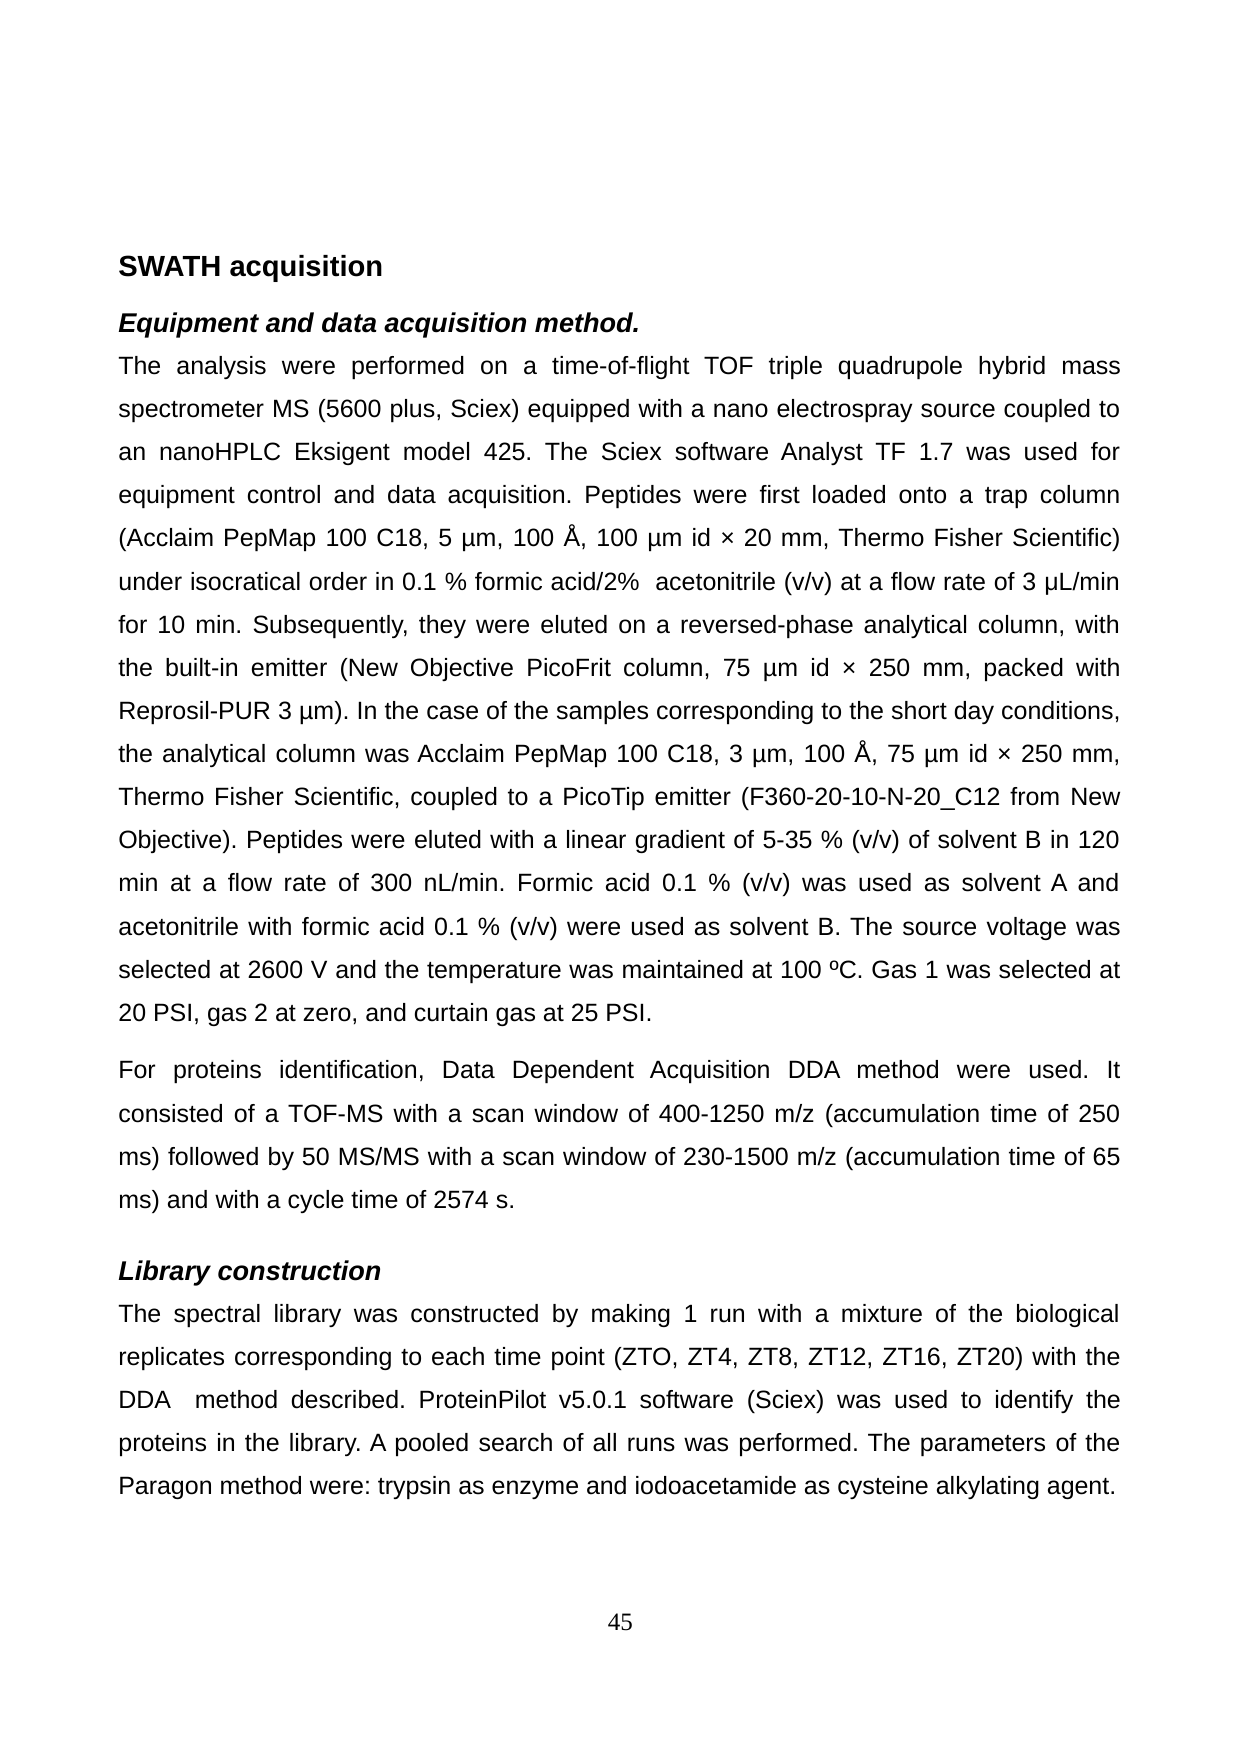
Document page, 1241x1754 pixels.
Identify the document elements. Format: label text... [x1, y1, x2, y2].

subtitle Library construction [118, 1255, 1122, 1286]
subtitle SWATH acquisition [118, 249, 1122, 282]
text For proteins identification, Data Dependent Acquisition DDA method were used. It consisted of a TOF-MS with a scan window of 400-1250 m/z (accumulation time of 250 ms) followed by 50 MS/MS with a scan window of 230-1500 m/z (accumulation time of 65 ms) and with a cycle time of 2574 s. [118, 1056, 1122, 1214]
text The spectral library was constructed by making 1 run with a mixture of the biological replicates corresponding to each time point (ZTO, ZT4, ZT8, ZT12, ZT16, ZT20) with the DDA method described. ProteinPilot v5.0.1 software (Sciex) was used to identify the proteins in the library. A pooled search of all runs was performed. The parameters of the Paragon method were: trypsin as enzyme and iodoacetamide as cysteine alkylating agent. [118, 1299, 1122, 1500]
subtitle Equipment and data acquisition method. [118, 307, 1122, 338]
text The analysis were performed on a time-of-flight TOF triple quadrupole hybrid mass spectrometer MS (5600 plus, Sciex) equipped with a nano electrospray source coupled to an nanoHPLC Eksigent model 425. The Sciex software Analyst TF 1.7 was used for equipment control and data acquisition. Peptides were first loaded onto a trap column (Acclaim PepMap 100 C18, 5 µm, 100 Å, 100 µm id × 20 mm, Thermo Fisher Scientific) under isocratical order in 0.1 % formic acid/2% acetonitrile (v/v) at a flow rate of 3 μL/min for 10 min. Subsequently, they were eluted on a reversed-phase analytical column, with the built-in emitter (New Objective PicoFrit column, 75 µm id × 250 mm, packed with Reprosil-PUR 3 µm). In the case of the samples corresponding to the short day conditions, the analytical column was Acclaim PepMap 100 C18, 3 µm, 100 Å, 75 µm id × 250 mm, Thermo Fisher Scientific, coupled to a PicoTip emitter (F360-20-10-N-20_C12 from New Objective). Peptides were eluted with a linear gradient of 5-35 % (v/v) of solvent B in 120 min at a flow rate of 300 nL/min. Formic acid 0.1 % (v/v) was used as solvent A and acetonitrile with formic acid 0.1 % (v/v) were used as solvent B. The source voltage was selected at 2600 V and the temperature was maintained at 100 ºC. Gas 1 was selected at 20 PSI, gas 2 at zero, and curtain gas at 25 PSI. [118, 351, 1122, 1027]
